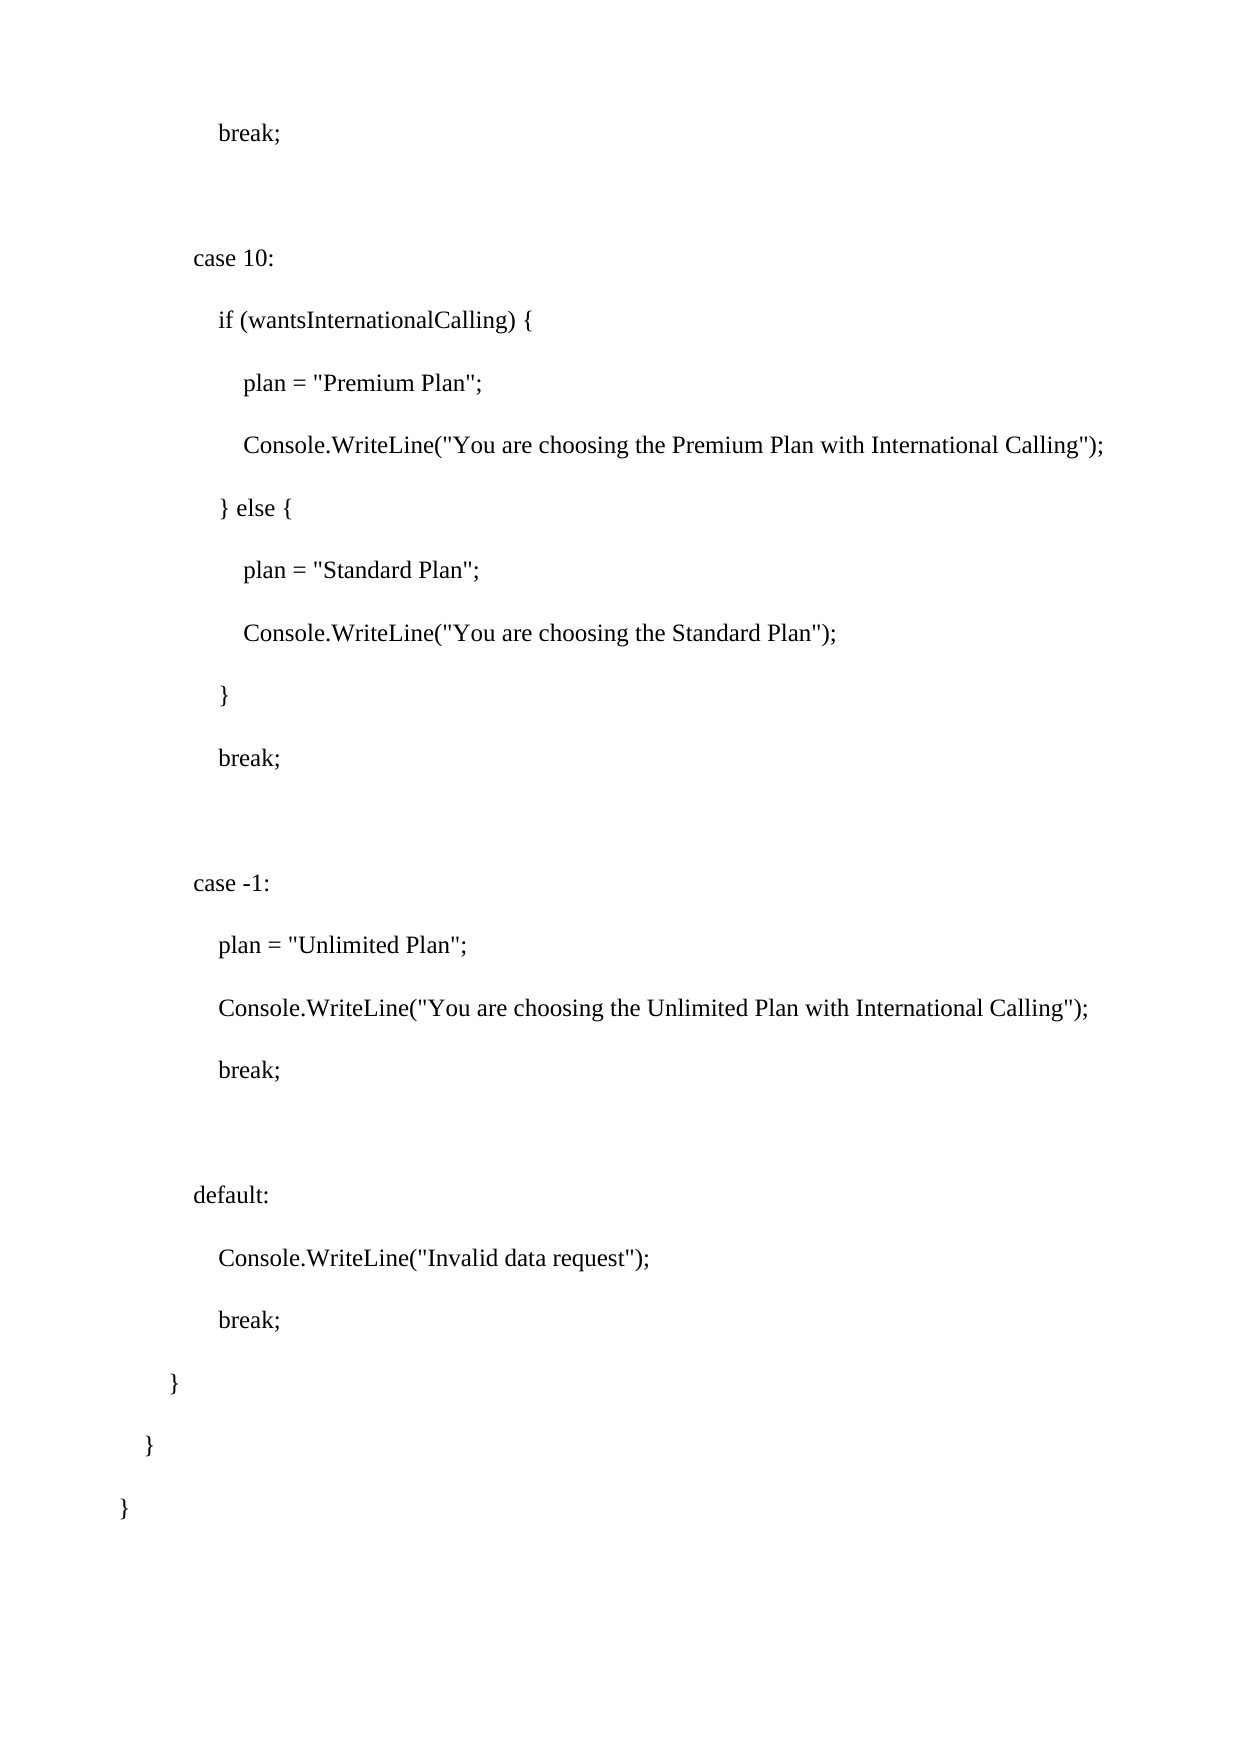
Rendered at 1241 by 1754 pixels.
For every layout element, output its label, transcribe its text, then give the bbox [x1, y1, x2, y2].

text } [118, 1431, 1122, 1459]
text Console.WriteLine("You are choosing the Standard Plan"); [118, 618, 1122, 647]
text plan = "Unlimited Plan"; [118, 931, 1122, 959]
text } [118, 1368, 1122, 1397]
text plan = "Premium Plan"; [118, 368, 1122, 397]
text } [118, 1493, 1122, 1522]
text Console.WriteLine("You are choosing the Premium Plan with International Calling"); [118, 431, 1122, 459]
text } else { [118, 493, 1122, 522]
text if (wantsInternationalCalling) { [118, 306, 1122, 334]
text default: [118, 1181, 1122, 1209]
text break; [118, 1306, 1122, 1334]
text break; [118, 743, 1122, 772]
text Console.WriteLine("Invalid data request"); [118, 1243, 1122, 1272]
text } [118, 681, 1122, 709]
text break; [118, 1056, 1122, 1084]
text Console.WriteLine("You are choosing the Unlimited Plan with International Calling"); [118, 993, 1122, 1022]
text plan = "Standard Plan"; [118, 556, 1122, 584]
text case 10: [118, 243, 1122, 272]
text break; [118, 118, 1122, 147]
text case -1: [118, 868, 1122, 897]
